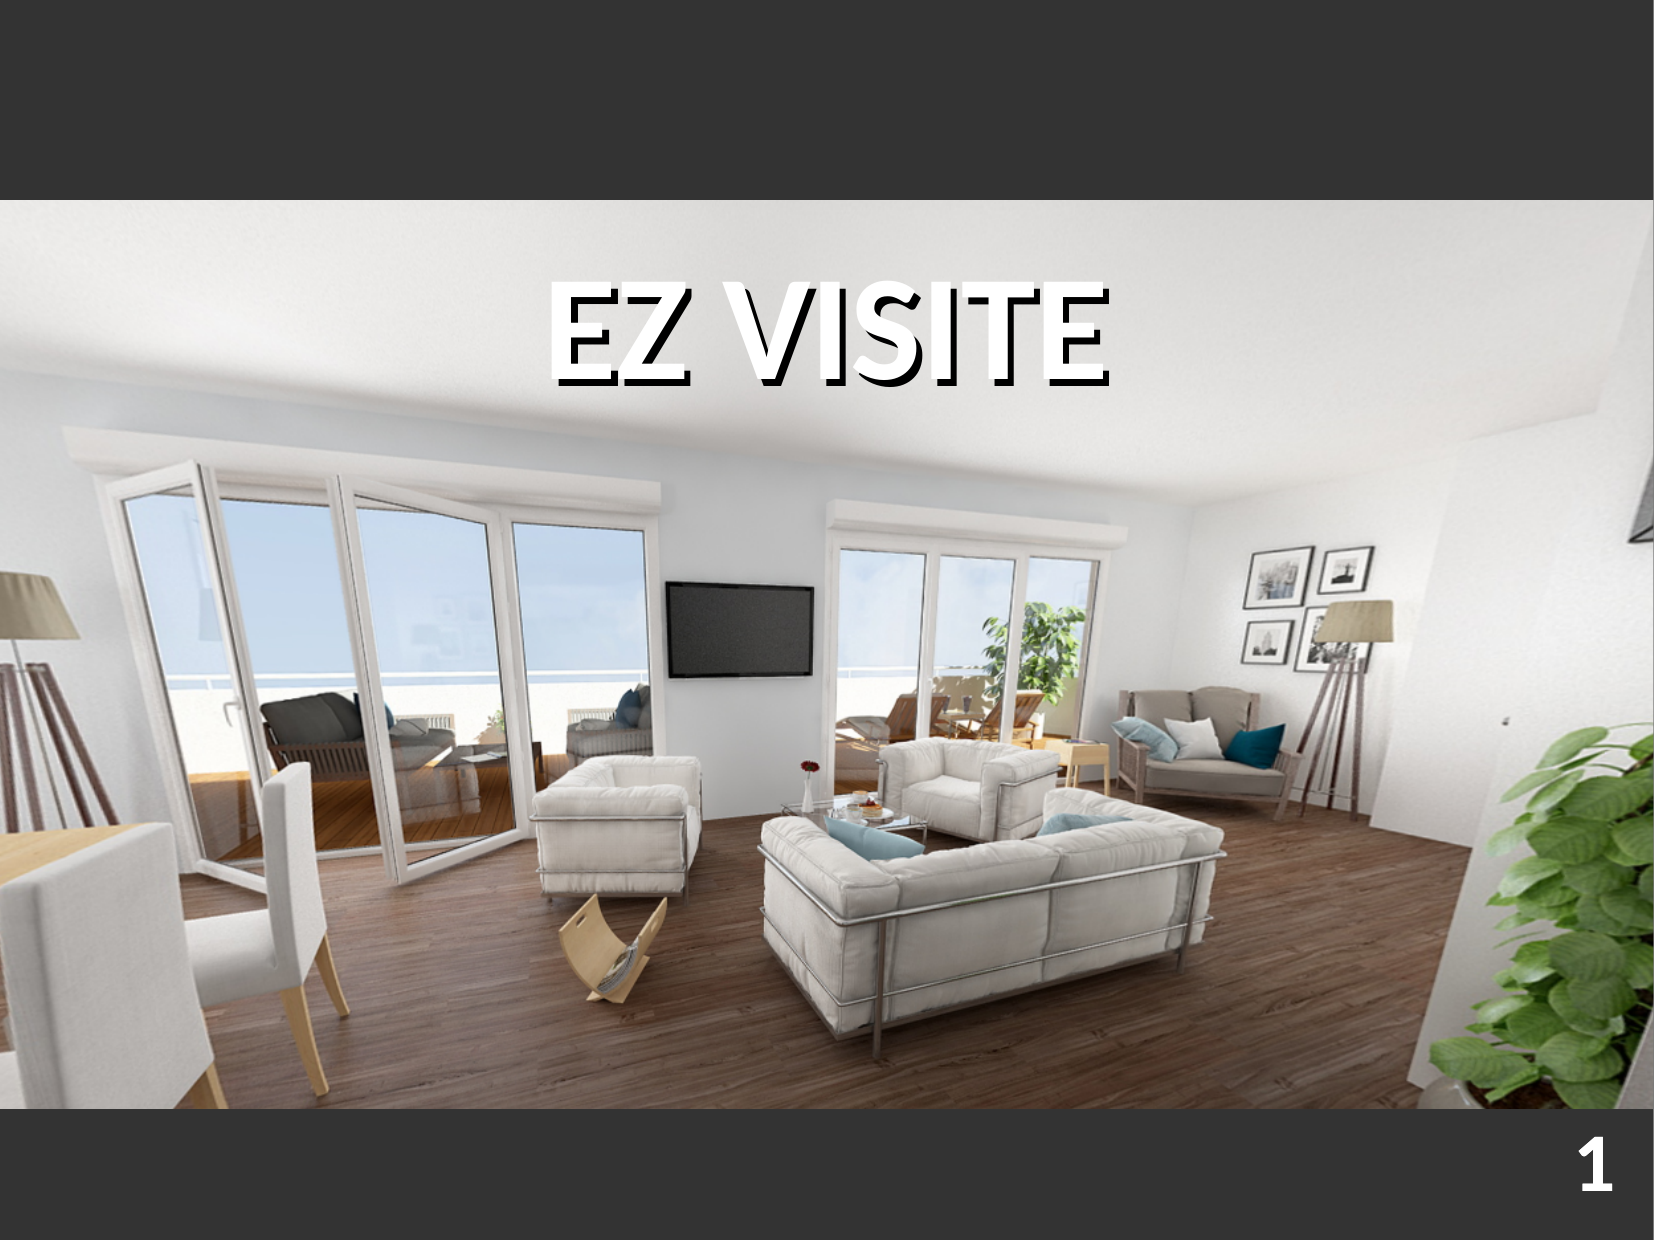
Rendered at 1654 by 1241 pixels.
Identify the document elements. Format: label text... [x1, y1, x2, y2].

text_box EZ VISITE [0, 259, 1654, 824]
text_box 1 [1535, 1122, 1654, 1239]
picture [0, 824, 1654, 1109]
picture [0, 200, 1654, 259]
